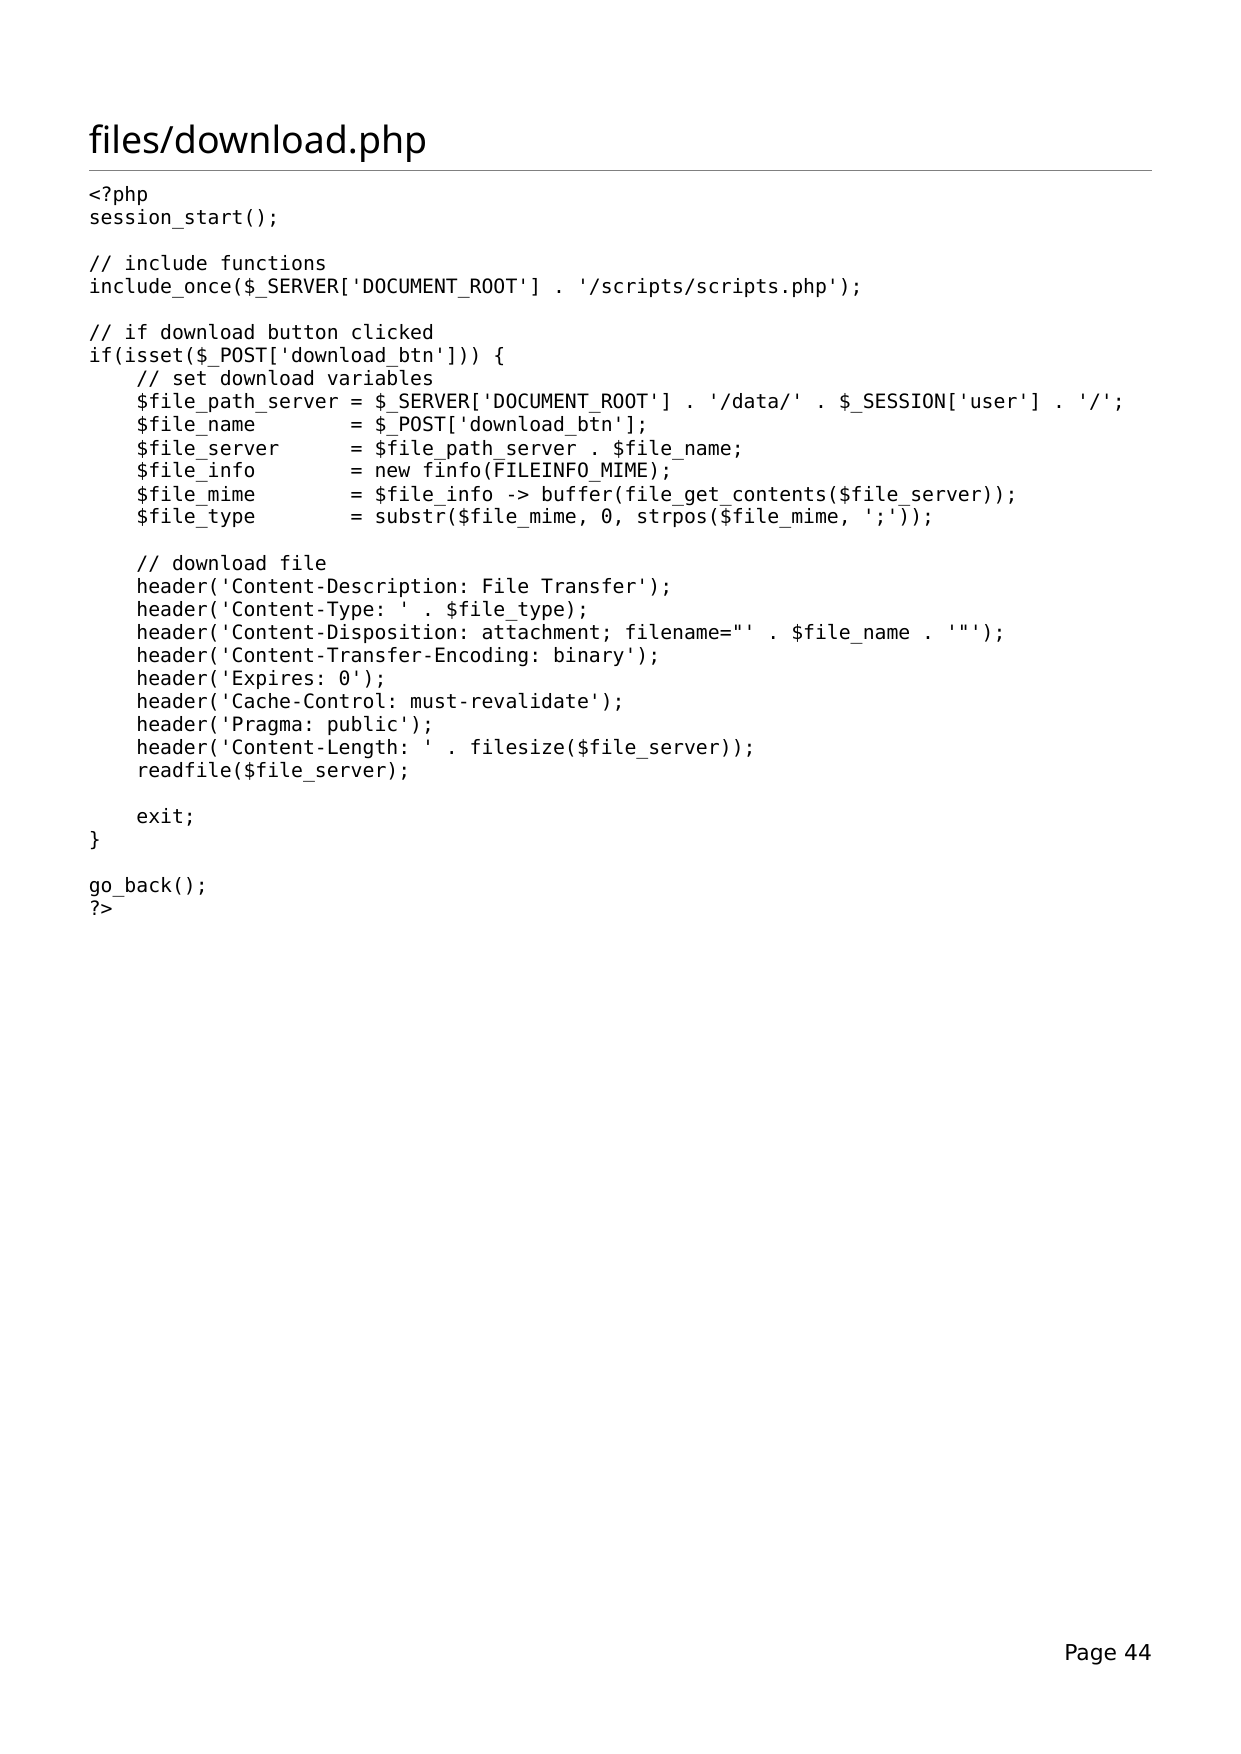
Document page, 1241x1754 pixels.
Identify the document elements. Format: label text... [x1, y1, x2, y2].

text if(isset($_POST['download_btn'])) { [88, 344, 1152, 367]
text readfile($file_server); [88, 759, 1152, 782]
text header('Expires: 0'); [88, 667, 1152, 690]
text go_back(); [88, 874, 1152, 897]
text // include functions [88, 252, 1152, 275]
subtitle files/download.php [88, 113, 1152, 171]
text header('Cache-Control: must-revalidate'); [88, 690, 1152, 713]
text // download file [88, 552, 1152, 575]
text header('Content-Transfer-Encoding: binary'); [88, 644, 1152, 667]
text include_once($_SERVER['DOCUMENT_ROOT'] . '/scripts/scripts.php'); [88, 275, 1152, 298]
text $file_name = $_POST['download_btn']; [88, 413, 1152, 437]
text <?php [88, 183, 1152, 206]
text header('Content-Type: ' . $file_type); [88, 598, 1152, 621]
text header('Content-Length: ' . filesize($file_server)); [88, 736, 1152, 759]
text header('Pragma: public'); [88, 713, 1152, 736]
text $file_server = $file_path_server . $file_name; [88, 437, 1152, 459]
text header('Content-Description: File Transfer'); [88, 575, 1152, 598]
text // if download button clicked [88, 321, 1152, 344]
text exit; [88, 805, 1152, 828]
text $file_mime = $file_info -> buffer(file_get_contents($file_server)); [88, 483, 1152, 506]
text $file_info = new finfo(FILEINFO_MIME); [88, 459, 1152, 483]
text header('Content-Disposition: attachment; filename="' . $file_name . '"'); [88, 621, 1152, 644]
text } [88, 828, 1152, 851]
text ?> [88, 897, 1152, 920]
text $file_path_server = $_SERVER['DOCUMENT_ROOT'] . '/data/' . $_SESSION['user'] . '/'; [88, 391, 1152, 413]
text // set download variables [88, 367, 1152, 391]
text $file_type = substr($file_mime, 0, strpos($file_mime, ';')); [88, 506, 1152, 529]
text session_start(); [88, 206, 1152, 229]
